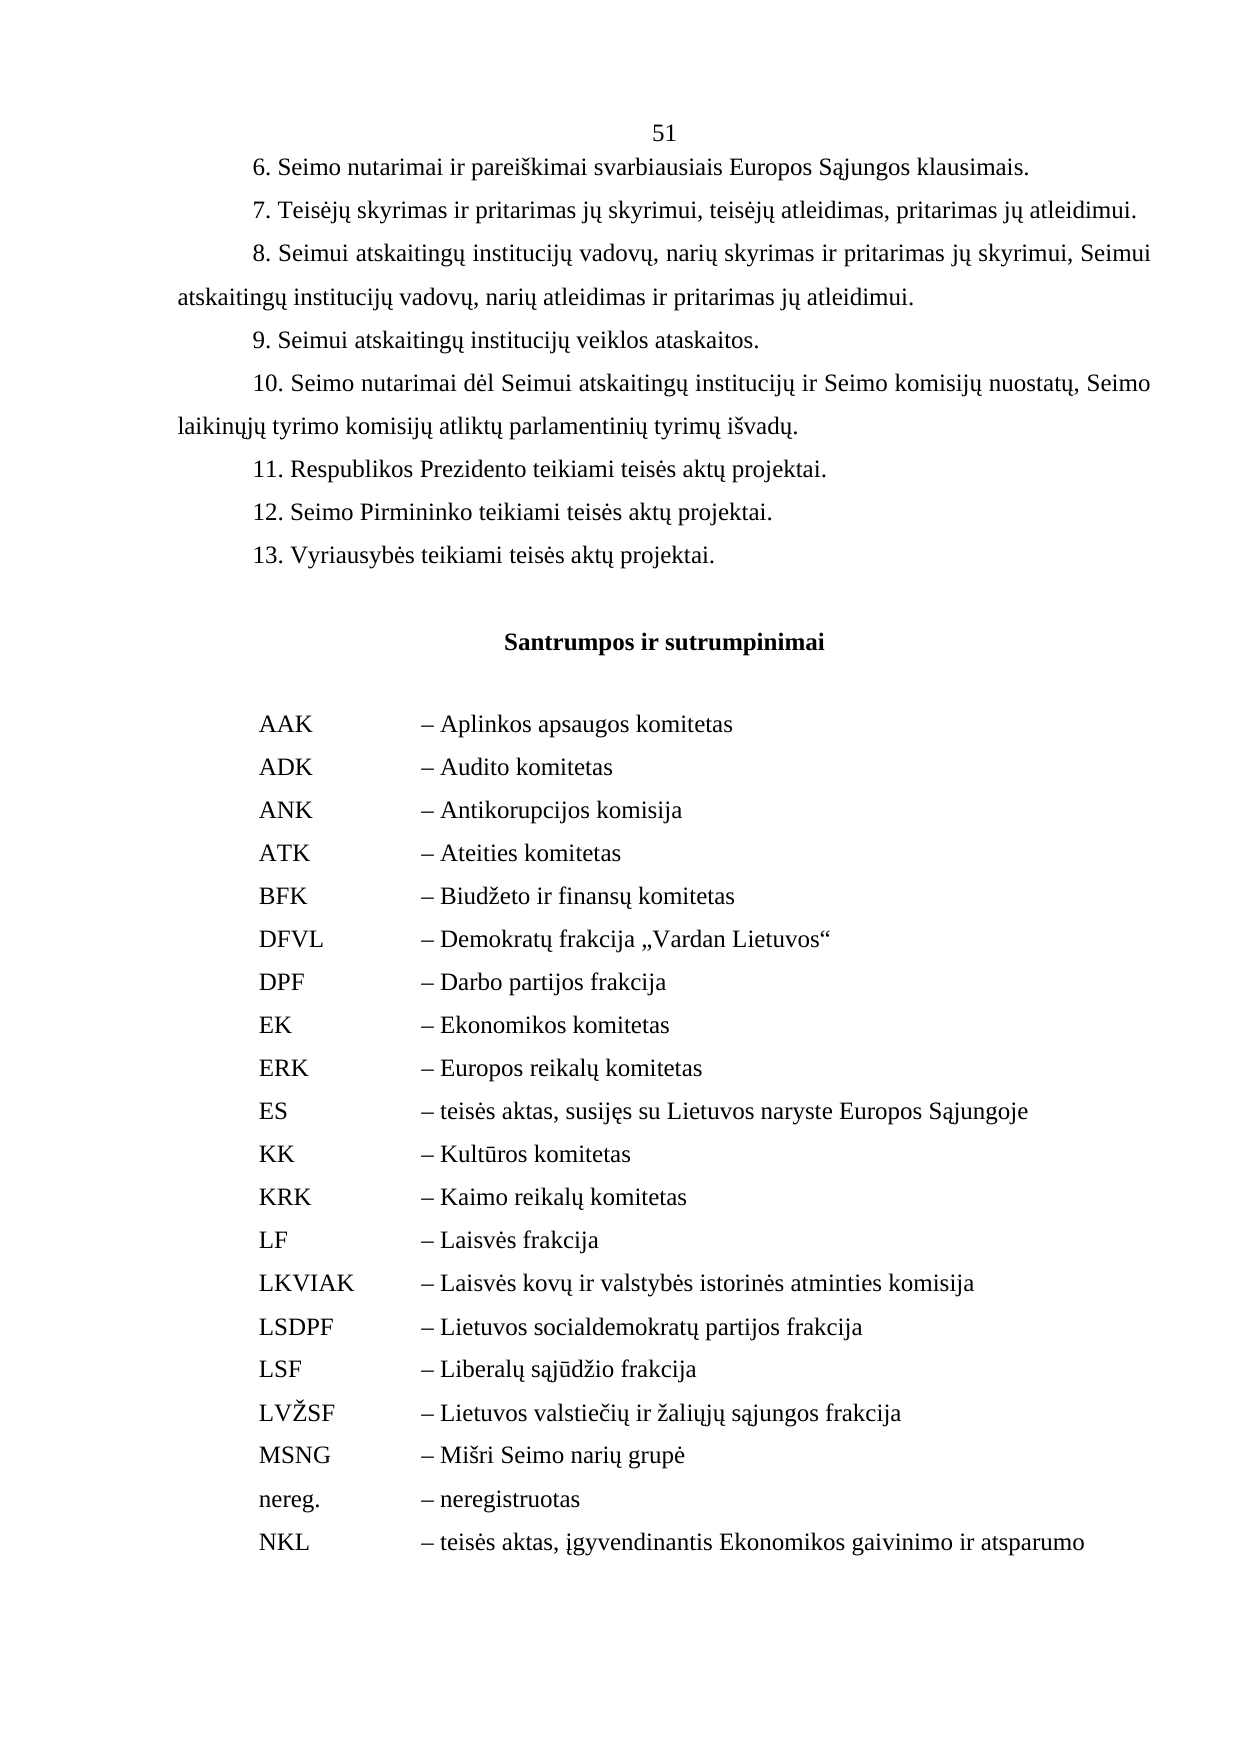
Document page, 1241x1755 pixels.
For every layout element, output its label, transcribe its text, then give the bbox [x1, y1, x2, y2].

table_cell – Lietuvos valstiečių ir žaliųjų sąjungos frakcija [410, 1398, 1174, 1441]
table_cell – Lietuvos socialdemokratų partijos frakcija [410, 1312, 1174, 1354]
table_cell – Ekonomikos komitetas [410, 1010, 1174, 1053]
table_cell – Kaimo reikalų komitetas [410, 1183, 1174, 1226]
text 10. Seimo nutarimai dėl Seimui atskaitingų institucijų ir Seimo komisijų nuostatų, Seimo laikinųjų tyrimo komisijų atliktų parlamentinių tyrimų išvadų. [177, 368, 1152, 440]
table_cell DFVL [248, 924, 410, 967]
table_cell – Laisvės kovų ir valstybės istorinės atminties komisija [410, 1269, 1174, 1312]
table_cell LSF [248, 1355, 410, 1398]
text 9. Seimui atskaitingų institucijų veiklos ataskaitos. [177, 325, 1152, 353]
table_cell – Antikorupcijos komisija [410, 795, 1174, 838]
table_cell BFK [248, 881, 410, 924]
table_cell ATK [248, 838, 410, 881]
table_cell EK [248, 1010, 410, 1053]
table_cell – Darbo partijos frakcija [410, 968, 1174, 1010]
table_cell – teisės aktas, įgyvendinantis Ekonomikos gaivinimo ir atsparumo [410, 1527, 1174, 1570]
table_cell ADK [248, 752, 410, 795]
table_cell – Kultūros komitetas [410, 1140, 1174, 1182]
text 13. Vyriausybės teikiami teisės aktų projektai. [177, 540, 1152, 569]
table_cell – Europos reikalų komitetas [410, 1054, 1174, 1096]
table_cell NKL [248, 1527, 410, 1570]
table_cell LSDPF [248, 1312, 410, 1354]
text 7. Teisėjų skyrimas ir pritarimas jų skyrimui, teisėjų atleidimas, pritarimas jų atleidimui. [177, 195, 1152, 224]
table_cell LF [248, 1226, 410, 1268]
table_cell – Demokratų frakcija „Vardan Lietuvos“ [410, 924, 1174, 967]
text 11. Respublikos Prezidento teikiami teisės aktų projektai. [177, 454, 1152, 483]
table_cell – Biudžeto ir finansų komitetas [410, 881, 1174, 924]
table_cell – Ateities komitetas [410, 838, 1174, 881]
table_cell LVŽSF [248, 1398, 410, 1441]
table_cell – Mišri Seimo narių grupė [410, 1441, 1174, 1484]
table_cell – teisės aktas, susijęs su Lietuvos naryste Europos Sąjungoje [410, 1096, 1174, 1139]
table_cell DPF [248, 968, 410, 1010]
table_header AAK [248, 709, 410, 752]
table_cell ANK [248, 795, 410, 838]
table_cell nereg. [248, 1484, 410, 1527]
table_cell KK [248, 1140, 410, 1182]
text 6. Seimo nutarimai ir pareiškimai svarbiausiais Europos Sąjungos klausimais. [177, 152, 1152, 181]
table_header – Aplinkos apsaugos komitetas [410, 709, 1174, 752]
table_cell – Audito komitetas [410, 752, 1174, 795]
table_cell MSNG [248, 1441, 410, 1484]
text Santrumpos ir sutrumpinimai [177, 627, 1152, 655]
table_cell KRK [248, 1183, 410, 1226]
table_cell – Liberalų sąjūdžio frakcija [410, 1355, 1174, 1398]
table_cell ES [248, 1096, 410, 1139]
table_cell – Laisvės frakcija [410, 1226, 1174, 1268]
table_cell LKVIAK [248, 1269, 410, 1312]
text 12. Seimo Pirmininko teikiami teisės aktų projektai. [177, 497, 1152, 526]
table_cell – neregistruotas [410, 1484, 1174, 1527]
text 8. Seimui atskaitingų institucijų vadovų, narių skyrimas ir pritarimas jų skyrimui, Seimui atskaitingų institucijų vadovų, narių atleidimas ir pritarimas jų atleidimui. [177, 238, 1152, 310]
table_cell ERK [248, 1054, 410, 1096]
